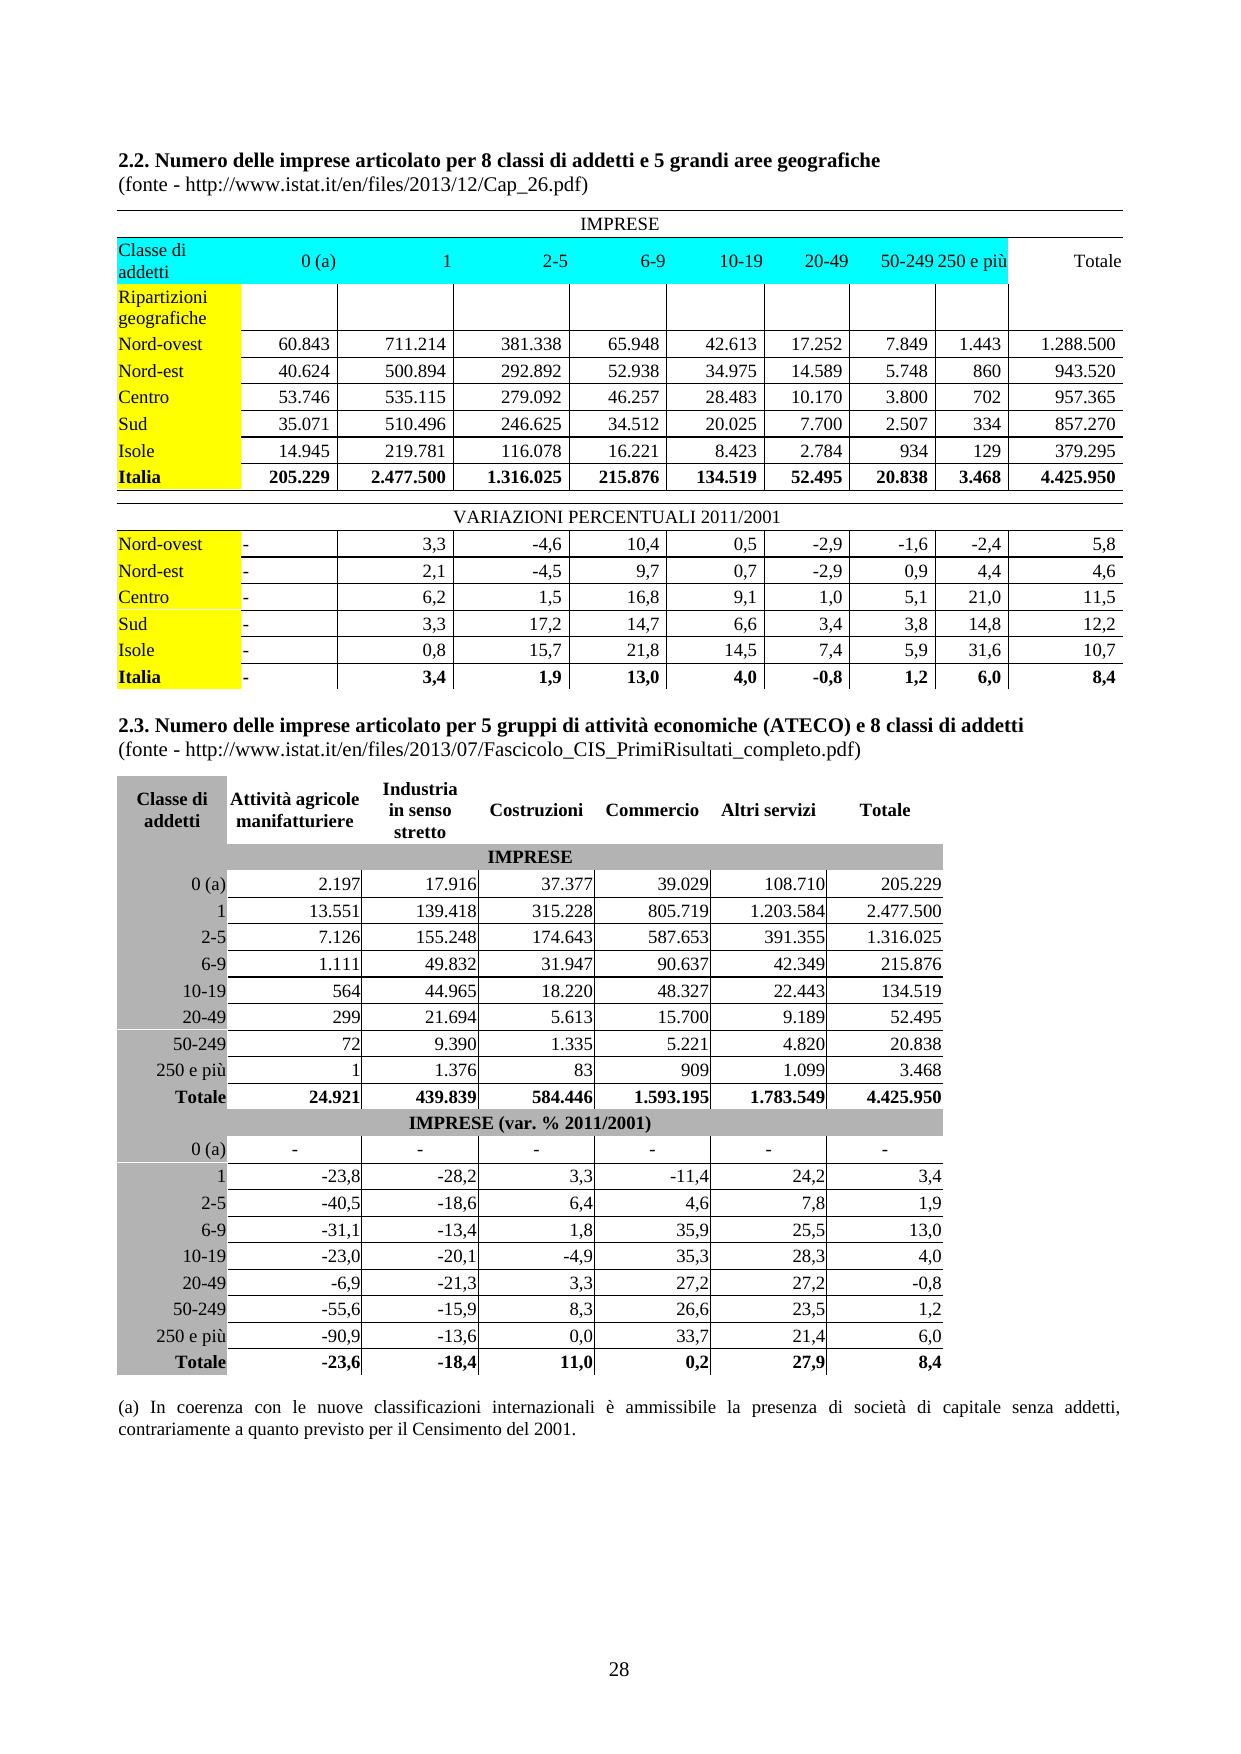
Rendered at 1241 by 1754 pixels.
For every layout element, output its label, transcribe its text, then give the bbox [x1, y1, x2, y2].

table_cell [936, 284, 1008, 330]
table_cell 9.390 [362, 1031, 478, 1056]
table_header Attività agricole manifatturiere [228, 776, 362, 844]
table_cell - [228, 1136, 361, 1162]
table_cell 334 [936, 411, 1008, 436]
table_cell 315.228 [479, 898, 594, 923]
table_cell 27,2 [711, 1270, 826, 1295]
table_cell 33,7 [595, 1323, 710, 1348]
table_cell 381.338 [454, 331, 569, 357]
table_cell 21,0 [936, 584, 1008, 609]
table_cell 14,8 [936, 611, 1008, 636]
table_cell 279.092 [454, 384, 569, 410]
table_cell 3,8 [850, 611, 935, 636]
table_cell 15.700 [595, 1004, 710, 1029]
table_cell 3.468 [827, 1057, 943, 1083]
table_cell - [479, 1136, 594, 1162]
table_cell 24.921 [228, 1084, 361, 1109]
table_cell 3,3 [338, 531, 453, 556]
table_cell 8.423 [667, 438, 764, 463]
table_cell 12,2 [1009, 611, 1123, 636]
text 2.2. Numero delle imprese articolato per 8 classi di addetti e 5 grandi aree geografiche (fonte - http://www.istat.it/en/files/2013/12/Cap_26.pdf) [118, 148, 1122, 196]
table_cell 957.365 [1009, 384, 1123, 410]
table_cell 1.111 [228, 951, 361, 976]
table_cell 49.832 [362, 951, 478, 976]
table_cell - [362, 1136, 478, 1162]
table_cell 35,9 [595, 1217, 710, 1242]
table_cell 16,8 [570, 584, 666, 609]
table_cell 0 (a) [117, 1136, 227, 1162]
table_cell 50-249 [117, 1295, 227, 1322]
table_cell 1.376 [362, 1057, 478, 1083]
table_cell 1,2 [827, 1296, 943, 1322]
table_cell 17.916 [362, 870, 478, 897]
table_cell -2,9 [765, 531, 849, 556]
table_cell Isole [117, 436, 241, 463]
table_cell 3.800 [850, 384, 935, 410]
table_cell -4,5 [454, 558, 569, 583]
table_cell 1,5 [454, 584, 569, 609]
table_cell 10.170 [765, 384, 849, 410]
table_cell - [241, 531, 337, 556]
table_cell 7,4 [765, 637, 849, 663]
table_cell 27,2 [595, 1270, 710, 1295]
table_cell 20-49 [764, 238, 850, 284]
table_header Totale [826, 776, 943, 844]
table_cell 37.377 [479, 870, 594, 897]
table_cell Nord-est [117, 357, 241, 383]
table_cell 14.945 [241, 438, 337, 463]
table_cell [241, 284, 337, 330]
table_cell - [241, 637, 337, 663]
table_cell -40,5 [228, 1190, 361, 1216]
table_cell 250 e più [117, 1322, 227, 1348]
table_cell 1,9 [454, 664, 569, 689]
table_cell 108.710 [711, 870, 826, 897]
table_cell 14.589 [765, 358, 849, 383]
table_cell [1009, 284, 1123, 330]
table_cell -1,6 [850, 531, 935, 556]
table_cell 5.613 [479, 1004, 594, 1029]
table_cell 4,6 [595, 1190, 710, 1216]
table_cell 50-249 [117, 1030, 227, 1056]
table_cell Nord-est [117, 556, 241, 583]
table_cell -23,0 [228, 1243, 361, 1269]
table_cell - [241, 664, 337, 689]
table_cell -2,4 [936, 531, 1008, 556]
table_header Costruzioni [478, 776, 594, 844]
table_cell Italia [117, 463, 241, 489]
table_cell 7.849 [850, 331, 935, 357]
table_cell 5,8 [1009, 531, 1123, 556]
table_cell 3,3 [479, 1164, 594, 1189]
table_cell -55,6 [228, 1296, 361, 1322]
table_cell -15,9 [362, 1296, 478, 1322]
table_cell 3.468 [936, 464, 1008, 489]
table_cell 535.115 [338, 384, 453, 410]
table_cell Nord-ovest [117, 330, 241, 357]
table_cell Nord-ovest [117, 531, 241, 556]
table_cell 1,8 [479, 1217, 594, 1242]
table_cell [765, 284, 849, 330]
table_cell 0,7 [667, 558, 764, 583]
table_cell 26,6 [595, 1296, 710, 1322]
table_cell 27,9 [711, 1349, 826, 1375]
table_cell 6-9 [117, 950, 227, 976]
table_cell IMPRESE [117, 844, 943, 870]
table_cell -13,6 [362, 1323, 478, 1348]
table_cell 10,4 [570, 531, 666, 556]
table_cell 1 [117, 897, 227, 923]
table_cell 9.189 [711, 1004, 826, 1029]
table_cell 10-19 [117, 976, 227, 1003]
table_cell -23,8 [228, 1164, 361, 1189]
table_cell 31,6 [936, 637, 1008, 663]
table_cell 8,3 [479, 1296, 594, 1322]
table_cell Classe di addetti [117, 238, 241, 284]
table_cell 4,0 [827, 1243, 943, 1269]
table_cell 31.947 [479, 951, 594, 976]
table_cell [667, 284, 764, 330]
table_cell 2-5 [453, 238, 569, 284]
table_cell 2.784 [765, 438, 849, 463]
table_cell 18.220 [479, 978, 594, 1003]
table_cell - [711, 1136, 826, 1162]
table_cell 4,6 [1009, 558, 1123, 583]
table_cell Totale [1009, 238, 1123, 284]
table_cell 11,0 [479, 1349, 594, 1375]
table_cell 1.593.195 [595, 1084, 710, 1109]
table_cell 52.495 [827, 1004, 943, 1029]
table_cell 6-9 [569, 238, 667, 284]
table_cell 6,4 [479, 1190, 594, 1216]
table_cell 1.316.025 [454, 464, 569, 489]
table_cell -6,9 [228, 1270, 361, 1295]
table_cell 4,4 [936, 558, 1008, 583]
table_cell 1,2 [850, 664, 935, 689]
table_cell 35.071 [241, 411, 337, 436]
table_cell [850, 284, 935, 330]
table_cell 215.876 [570, 464, 666, 489]
table_cell 39.029 [595, 870, 710, 897]
table_cell 25,5 [711, 1217, 826, 1242]
table_cell 21.694 [362, 1004, 478, 1029]
table_cell 8,4 [827, 1349, 943, 1375]
table_cell 1 [117, 1163, 227, 1189]
table_cell -23,6 [228, 1349, 361, 1375]
table_cell 1,0 [765, 584, 849, 609]
table_cell 174.643 [479, 924, 594, 950]
table_cell -90,9 [228, 1323, 361, 1348]
table_cell Sud [117, 410, 241, 436]
table_cell 6,0 [827, 1323, 943, 1348]
table_cell - [595, 1136, 710, 1162]
table_cell 1.783.549 [711, 1084, 826, 1109]
table_cell 7.126 [228, 924, 361, 950]
table_cell -28,2 [362, 1164, 478, 1189]
table_cell 6,6 [667, 611, 764, 636]
table_cell 48.327 [595, 978, 710, 1003]
table_cell 52.938 [570, 358, 666, 383]
table_cell 250 e più [117, 1056, 227, 1083]
table_cell 46.257 [570, 384, 666, 410]
table_cell 17.252 [765, 331, 849, 357]
table_cell 0,5 [667, 531, 764, 556]
table_cell 1.203.584 [711, 898, 826, 923]
table_cell 2,1 [338, 558, 453, 583]
table_cell - [241, 611, 337, 636]
table_cell 0,0 [479, 1323, 594, 1348]
table_cell 711.214 [338, 331, 453, 357]
table_cell 21,4 [711, 1323, 826, 1348]
table_cell 2-5 [117, 923, 227, 950]
table_cell 10,7 [1009, 637, 1123, 663]
table_cell 805.719 [595, 898, 710, 923]
table_cell 52.495 [765, 464, 849, 489]
table_cell 2.197 [228, 870, 361, 897]
table_cell 65.948 [570, 331, 666, 357]
text (fonte - http://www.istat.it/en/files/2013/07/Fascicolo_CIS_PrimiRisultati_completo.pdf) [118, 737, 1122, 761]
table_cell 1.288.500 [1009, 331, 1123, 357]
table_cell 857.270 [1009, 411, 1123, 436]
table_cell 215.876 [827, 951, 943, 976]
table_cell 83 [479, 1057, 594, 1083]
table_cell [454, 284, 569, 330]
table_header IMPRESE [117, 211, 1123, 237]
table_cell 1,9 [827, 1190, 943, 1216]
table_cell [570, 284, 666, 330]
table_cell 13.551 [228, 898, 361, 923]
table_cell 28,3 [711, 1243, 826, 1269]
table_cell 6,2 [338, 584, 453, 609]
table_header Altri servizi [710, 776, 826, 844]
table_cell 116.078 [454, 438, 569, 463]
table_cell Totale [117, 1083, 227, 1109]
table_cell 22.443 [711, 978, 826, 1003]
table_cell Italia [117, 663, 241, 689]
table_cell 1.099 [711, 1057, 826, 1083]
table_cell 2-5 [117, 1189, 227, 1216]
table_cell 13,0 [570, 664, 666, 689]
table_cell 20.838 [827, 1031, 943, 1056]
table_cell 14,7 [570, 611, 666, 636]
table_cell 587.653 [595, 924, 710, 950]
table_cell -0,8 [827, 1270, 943, 1295]
table_cell 20.838 [850, 464, 935, 489]
table_cell 2.477.500 [827, 898, 943, 923]
table_cell 205.229 [241, 464, 337, 489]
table_cell 6,0 [936, 664, 1008, 689]
table_cell Isole [117, 636, 241, 663]
table_cell 5.221 [595, 1031, 710, 1056]
table_cell -31,1 [228, 1217, 361, 1242]
table_cell 3,3 [479, 1270, 594, 1295]
table_cell 9,7 [570, 558, 666, 583]
table_cell 34.512 [570, 411, 666, 436]
table_cell 0,9 [850, 558, 935, 583]
table_cell 4.425.950 [827, 1084, 943, 1109]
table_cell 15,7 [454, 637, 569, 663]
table_cell 943.520 [1009, 358, 1123, 383]
table_cell 299 [228, 1004, 361, 1029]
table_cell Centro [117, 383, 241, 410]
table_cell 10-19 [117, 1242, 227, 1269]
table_cell 11,5 [1009, 584, 1123, 609]
table_cell - [827, 1136, 943, 1162]
table_cell 35,3 [595, 1243, 710, 1269]
table_cell 500.894 [338, 358, 453, 383]
table_cell 860 [936, 358, 1008, 383]
table_cell 7,8 [711, 1190, 826, 1216]
table_cell -18,4 [362, 1349, 478, 1375]
table_cell 2.477.500 [338, 464, 453, 489]
table_cell 44.965 [362, 978, 478, 1003]
table_cell 139.418 [362, 898, 478, 923]
table_cell 28.483 [667, 384, 764, 410]
table_cell Totale [117, 1348, 227, 1375]
table_cell 34.975 [667, 358, 764, 383]
table_cell 60.843 [241, 331, 337, 357]
table_cell 205.229 [827, 870, 943, 897]
table_cell 8,4 [1009, 664, 1123, 689]
table_cell 5.748 [850, 358, 935, 383]
table_cell 0 (a) [117, 870, 227, 897]
table_cell VARIAZIONI PERCENTUALI 2011/2001 [117, 504, 1123, 530]
table_cell 1 [228, 1057, 361, 1083]
table_cell -0,8 [765, 664, 849, 689]
table_cell 14,5 [667, 637, 764, 663]
table_cell [338, 284, 453, 330]
table_cell 50-249 [850, 238, 935, 284]
table_cell 42.349 [711, 951, 826, 976]
table_cell 6-9 [117, 1216, 227, 1242]
table_cell 20.025 [667, 411, 764, 436]
table_cell 23,5 [711, 1296, 826, 1322]
table_cell 72 [228, 1031, 361, 1056]
table_cell 42.613 [667, 331, 764, 357]
table_cell 292.892 [454, 358, 569, 383]
table_cell 4.820 [711, 1031, 826, 1056]
table_cell 3,3 [338, 611, 453, 636]
table_header Industria in senso stretto [362, 776, 478, 844]
table_cell 90.637 [595, 951, 710, 976]
table_cell - [241, 584, 337, 609]
table_cell IMPRESE (var. % 2011/2001) [117, 1109, 943, 1136]
table_cell 20-49 [117, 1003, 227, 1029]
table_cell 2.507 [850, 411, 935, 436]
table_cell Ripartizioni geografiche [117, 284, 241, 330]
table_cell 4.425.950 [1009, 464, 1123, 489]
table_cell 9,1 [667, 584, 764, 609]
table_cell 129 [936, 438, 1008, 463]
table_cell -13,4 [362, 1217, 478, 1242]
table_cell 24,2 [711, 1164, 826, 1189]
table_cell -4,9 [479, 1243, 594, 1269]
table_cell 1.316.025 [827, 924, 943, 950]
table_header Classe di addetti [117, 776, 227, 844]
table_cell -2,9 [765, 558, 849, 583]
table_cell 17,2 [454, 611, 569, 636]
table_cell 4,0 [667, 664, 764, 689]
table_cell 0,2 [595, 1349, 710, 1375]
table_cell -4,6 [454, 531, 569, 556]
text 2.3. Numero delle imprese articolato per 5 gruppi di attività economiche (ATECO) e 8 classi di addetti [118, 713, 1122, 737]
table_cell 155.248 [362, 924, 478, 950]
table_cell 7.700 [765, 411, 849, 436]
table_cell 219.781 [338, 438, 453, 463]
table_cell 53.746 [241, 384, 337, 410]
table_cell 3,4 [827, 1164, 943, 1189]
table_cell 909 [595, 1057, 710, 1083]
table_cell 5,1 [850, 584, 935, 609]
table_cell 246.625 [454, 411, 569, 436]
table_cell Centro [117, 583, 241, 609]
table_cell -11,4 [595, 1164, 710, 1189]
table_cell 13,0 [827, 1217, 943, 1242]
table_cell 21,8 [570, 637, 666, 663]
table_cell 1.443 [936, 331, 1008, 357]
table_cell 0,8 [338, 637, 453, 663]
table_cell -20,1 [362, 1243, 478, 1269]
table_cell -21,3 [362, 1270, 478, 1295]
table_cell 3,4 [765, 611, 849, 636]
table_cell -18,6 [362, 1190, 478, 1216]
table_cell 20-49 [117, 1269, 227, 1295]
table_cell 250 e più [935, 238, 1008, 284]
table_cell 584.446 [479, 1084, 594, 1109]
table_cell 40.624 [241, 358, 337, 383]
table_cell [117, 491, 1123, 503]
table_cell 10-19 [667, 238, 764, 284]
table_cell Sud [117, 610, 241, 636]
text (a) In coerenza con le nuove classificazioni internazionali è ammissibile la presenza di società di capitale senza addetti, contrariamente a quanto previsto per il Censimento del 2001. [118, 1396, 1122, 1439]
table_cell 439.839 [362, 1084, 478, 1109]
table_cell 134.519 [827, 978, 943, 1003]
table_cell 391.355 [711, 924, 826, 950]
table_cell 0 (a) [241, 238, 337, 284]
table_cell 1 [337, 238, 453, 284]
table_cell 16.221 [570, 438, 666, 463]
table_header Commercio [594, 776, 710, 844]
table_cell 702 [936, 384, 1008, 410]
table_cell 379.295 [1009, 438, 1123, 463]
table_cell 1.335 [479, 1031, 594, 1056]
table_cell 3,4 [338, 664, 453, 689]
table_cell 934 [850, 438, 935, 463]
table_cell - [241, 558, 337, 583]
table_cell 134.519 [667, 464, 764, 489]
table_cell 564 [228, 978, 361, 1003]
table_cell 510.496 [338, 411, 453, 436]
table_cell 5,9 [850, 637, 935, 663]
